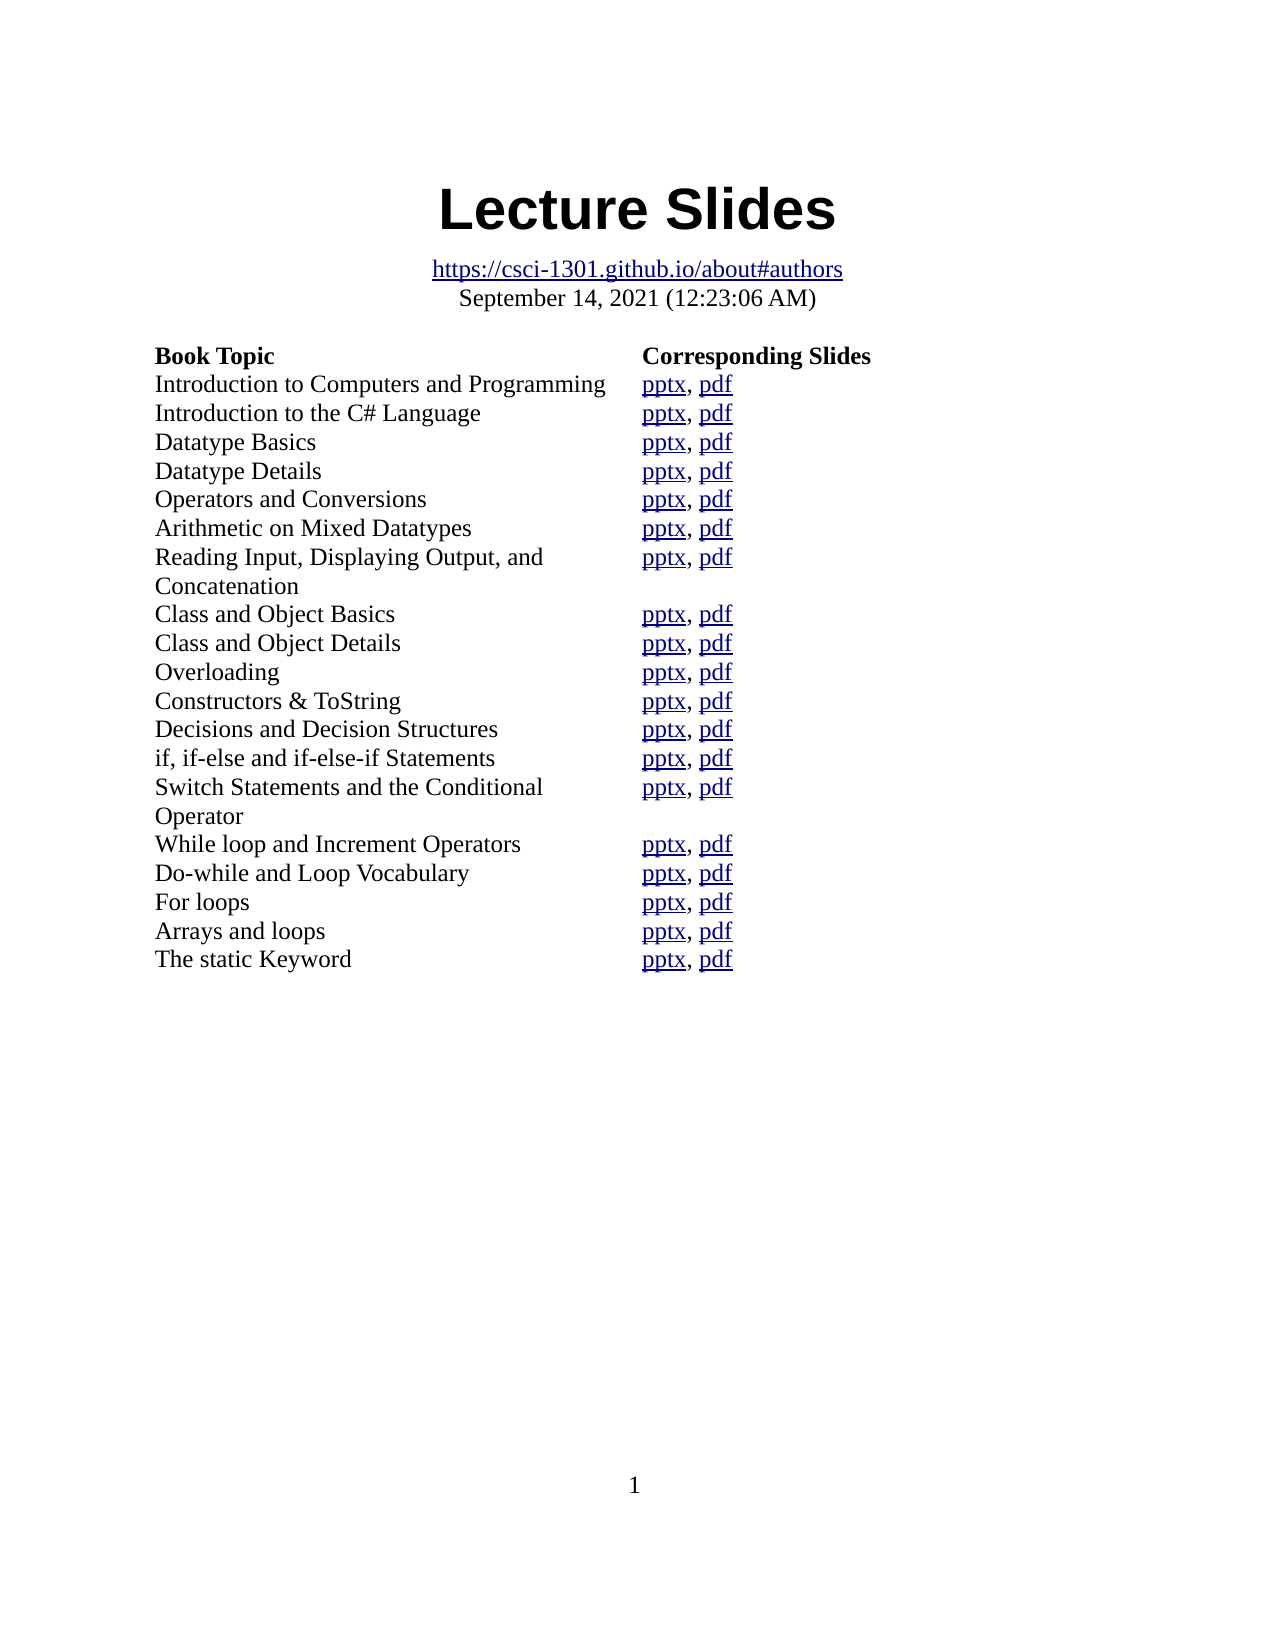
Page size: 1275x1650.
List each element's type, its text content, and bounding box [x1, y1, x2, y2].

table_cell pptx, pdf [638, 830, 1125, 858]
table_cell pptx, pdf [638, 628, 1125, 657]
text https://csci-1301.github.io/about#authors [150, 254, 1125, 283]
table_cell Class and Object Details [150, 628, 637, 657]
table_cell pptx, pdf [638, 398, 1125, 427]
table_cell Arithmetic on Mixed Datatypes [150, 513, 637, 542]
table_cell pptx, pdf [638, 370, 1125, 398]
table_header Corresponding Slides [638, 341, 1125, 369]
table_cell pptx, pdf [638, 715, 1125, 743]
table_cell Class and Object Basics [150, 600, 637, 628]
table_cell Introduction to Computers and Programming [150, 370, 637, 398]
table_cell pptx, pdf [638, 945, 1125, 973]
table_cell pptx, pdf [638, 485, 1125, 513]
table_cell Reading Input, Displaying Output, and Concatenation [150, 542, 637, 599]
table_cell Operators and Conversions [150, 485, 637, 513]
table_cell Decisions and Decision Structures [150, 715, 637, 743]
table_cell pptx, pdf [638, 600, 1125, 628]
table_cell For loops [150, 887, 637, 916]
title Lecture Slides [150, 175, 1125, 242]
table_cell Constructors & ToString [150, 686, 637, 714]
table_cell pptx, pdf [638, 858, 1125, 887]
table_cell pptx, pdf [638, 513, 1125, 542]
table_cell Do-while and Loop Vocabulary [150, 858, 637, 887]
table_cell pptx, pdf [638, 542, 1125, 599]
table_cell pptx, pdf [638, 916, 1125, 944]
table_header Book Topic [150, 341, 637, 369]
table_cell Datatype Details [150, 456, 637, 484]
table_cell Overloading [150, 657, 637, 686]
table_cell pptx, pdf [638, 772, 1125, 829]
table_cell pptx, pdf [638, 887, 1125, 916]
table_cell Arrays and loops [150, 916, 637, 944]
table_cell pptx, pdf [638, 743, 1125, 772]
text September 14, 2021 (12:23:06 AM) [150, 283, 1125, 312]
table_cell While loop and Increment Operators [150, 830, 637, 858]
table_cell Datatype Basics [150, 427, 637, 456]
table_cell pptx, pdf [638, 427, 1125, 456]
table_cell pptx, pdf [638, 456, 1125, 484]
table_cell pptx, pdf [638, 657, 1125, 686]
table_cell if, if-else and if-else-if Statements [150, 743, 637, 772]
table_cell The static Keyword [150, 945, 637, 973]
table_cell pptx, pdf [638, 686, 1125, 714]
table_cell Introduction to the C# Language [150, 398, 637, 427]
table_cell Switch Statements and the Conditional Operator [150, 772, 637, 829]
